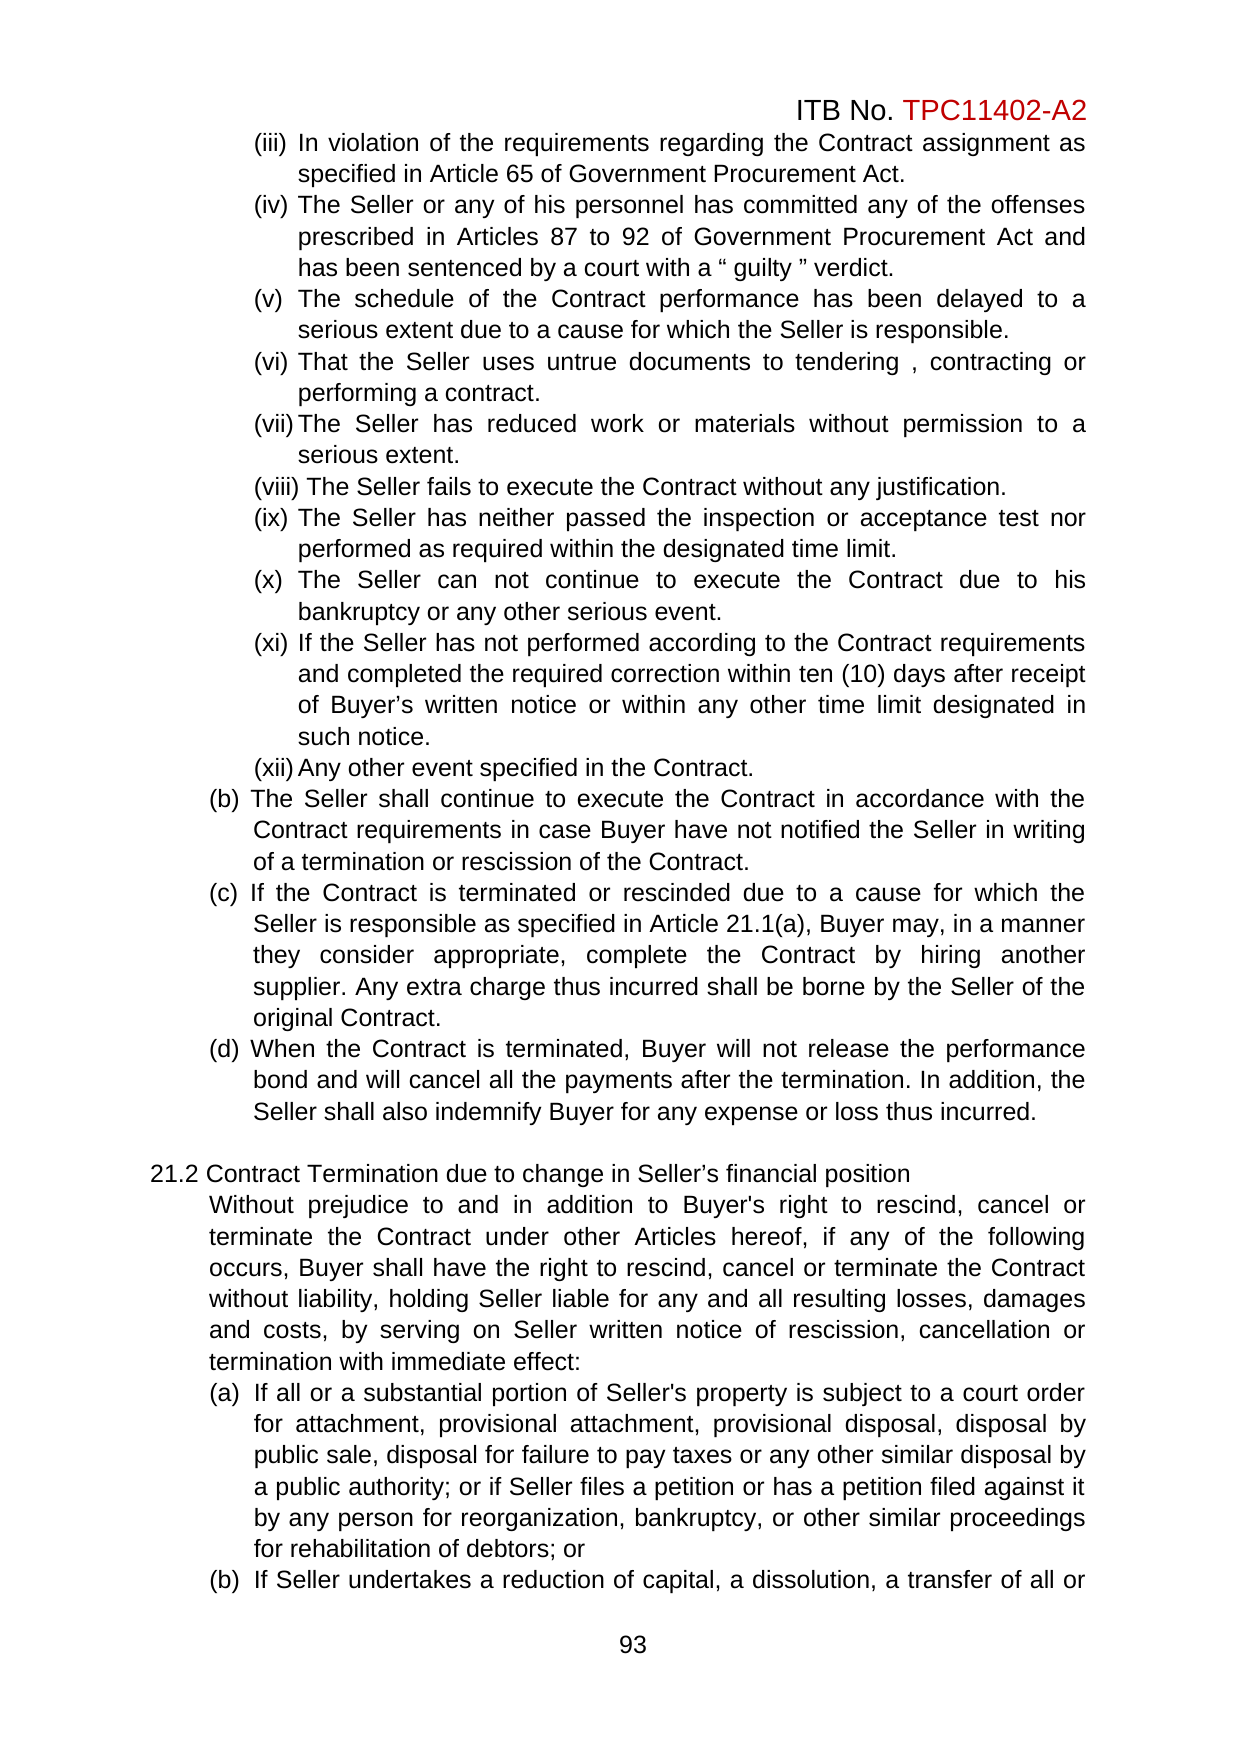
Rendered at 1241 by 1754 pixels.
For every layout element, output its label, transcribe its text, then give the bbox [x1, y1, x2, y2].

text (iv) The Seller or any of his personnel has committed any of the offenses prescribed in Articles 87 to 92 of Government Procurement Act and has been sentenced by a court with a “ guilty ” verdict. [253, 189, 1087, 282]
text (c) If the Contract is terminated or rescinded due to a cause for which the Seller is responsible as specified in Article 21.1(a), Buyer may, in a manner they consider appropriate, complete the Contract by hiring another supplier. Any extra charge thus incurred shall be borne by the Seller of the original Contract. [209, 876, 1087, 1032]
text (xii) Any other event specified in the Contract. [253, 751, 1087, 782]
text Without prejudice to and in addition to Buyer's right to rescind, cancel or terminate the Contract under other Articles hereof, if any of the following occurs, Buyer shall have the right to rescind, cancel or terminate the Contract without liability, holding Seller liable for any and all resulting losses, damages and costs, by serving on Seller written notice of rescission, cancellation or termination with immediate effect: [209, 1189, 1087, 1376]
text (viii) The Seller fails to execute the Contract without any justification. [253, 470, 1087, 501]
text (a) If all or a substantial portion of Seller's property is subject to a court order for attachment, provisional attachment, provisional disposal, disposal by public sale, disposal for failure to pay taxes or any other similar disposal by a public authority; or if Seller files a petition or has a petition filed against it by any person for reorganization, bankruptcy, or other similar proceedings for rehabilitation of debtors; or [209, 1376, 1087, 1564]
text (ix) The Seller has neither passed the inspection or acceptance test nor performed as required within the designated time limit. [253, 501, 1087, 564]
text (vi) That the Seller uses untrue documents to tendering , contracting or performing a contract. [253, 345, 1087, 407]
text (x) The Seller can not continue to execute the Contract due to his bankruptcy or any other serious event. [253, 564, 1087, 626]
text (b) If Seller undertakes a reduction of capital, a dissolution, a transfer of all or [209, 1564, 1087, 1595]
text 21.2 Contract Termination due to change in Seller’s financial position [150, 1157, 1087, 1189]
text (d) When the Contract is terminated, Buyer will not release the performance bond and will cancel all the payments after the termination. In addition, the Seller shall also indemnify Buyer for any expense or loss thus incurred. [209, 1032, 1087, 1126]
text (v) The schedule of the Contract performance has been delayed to a serious extent due to a cause for which the Seller is responsible. [253, 282, 1087, 345]
text (iii) In violation of the requirements regarding the Contract assignment as specified in Article 65 of Government Procurement Act. [253, 126, 1087, 189]
text (vii) The Seller has reduced work or materials without permission to a serious extent. [253, 407, 1087, 470]
text (b) The Seller shall continue to execute the Contract in accordance with the Contract requirements in case Buyer have not notified the Seller in writing of a termination or rescission of the Contract. [209, 782, 1087, 876]
text (xi) If the Seller has not performed according to the Contract requirements and completed the required correction within ten (10) days after receipt of Buyer’s written notice or within any other time limit designated in such notice. [253, 626, 1087, 751]
